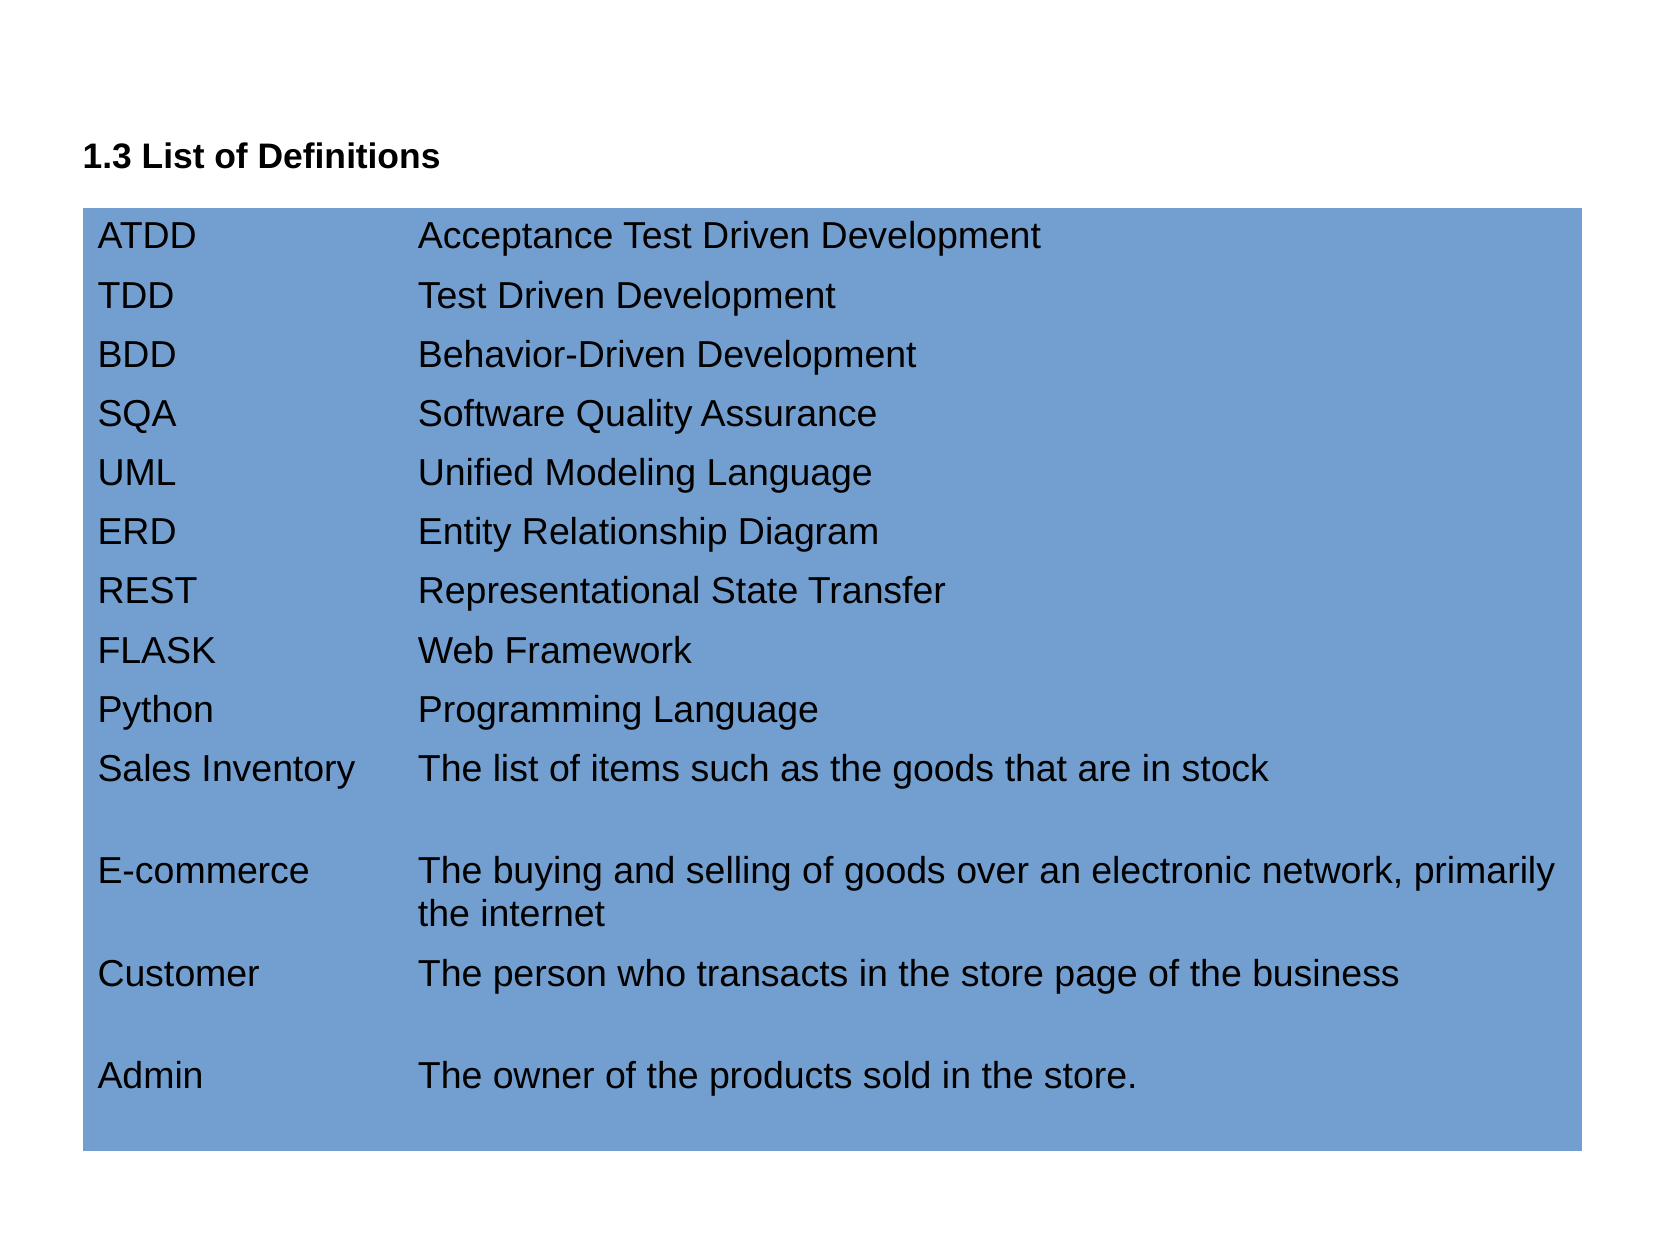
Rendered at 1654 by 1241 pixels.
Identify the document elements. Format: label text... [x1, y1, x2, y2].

table_cell Behavior-Driven Development [403, 326, 1582, 385]
table_cell Sales Inventory [83, 740, 403, 843]
table_cell SQA [83, 385, 403, 444]
table_cell Representational State Transfer [403, 563, 1582, 622]
table_cell Python [83, 681, 403, 740]
table_cell The owner of the products sold in the store. [403, 1048, 1582, 1151]
table_cell REST [83, 563, 403, 622]
table_cell Software Quality Assurance [403, 385, 1582, 444]
table_cell BDD [83, 326, 403, 385]
table_cell Web Framework [403, 622, 1582, 681]
table_cell Programming Language [403, 681, 1582, 740]
table_cell Test Driven Development [403, 267, 1582, 326]
table_header Acceptance Test Driven Development [403, 208, 1582, 267]
table_cell TDD [83, 267, 403, 326]
table_cell Unified Modeling Language [403, 444, 1582, 503]
table_cell The buying and selling of goods over an electronic network, primarily the internet [403, 843, 1582, 945]
title 1.3 List of Definitions [82, 132, 1571, 173]
table_cell UML [83, 444, 403, 503]
table_cell Customer [83, 945, 403, 1048]
table_cell ERD [83, 503, 403, 563]
table_cell Admin [83, 1048, 403, 1151]
table_cell The list of items such as the goods that are in stock [403, 740, 1582, 843]
table_cell E-commerce [83, 843, 403, 945]
table_header ATDD [83, 208, 403, 267]
table_cell Entity Relationship Diagram [403, 503, 1582, 563]
table_cell FLASK [83, 622, 403, 681]
table_cell The person who transacts in the store page of the business [403, 945, 1582, 1048]
